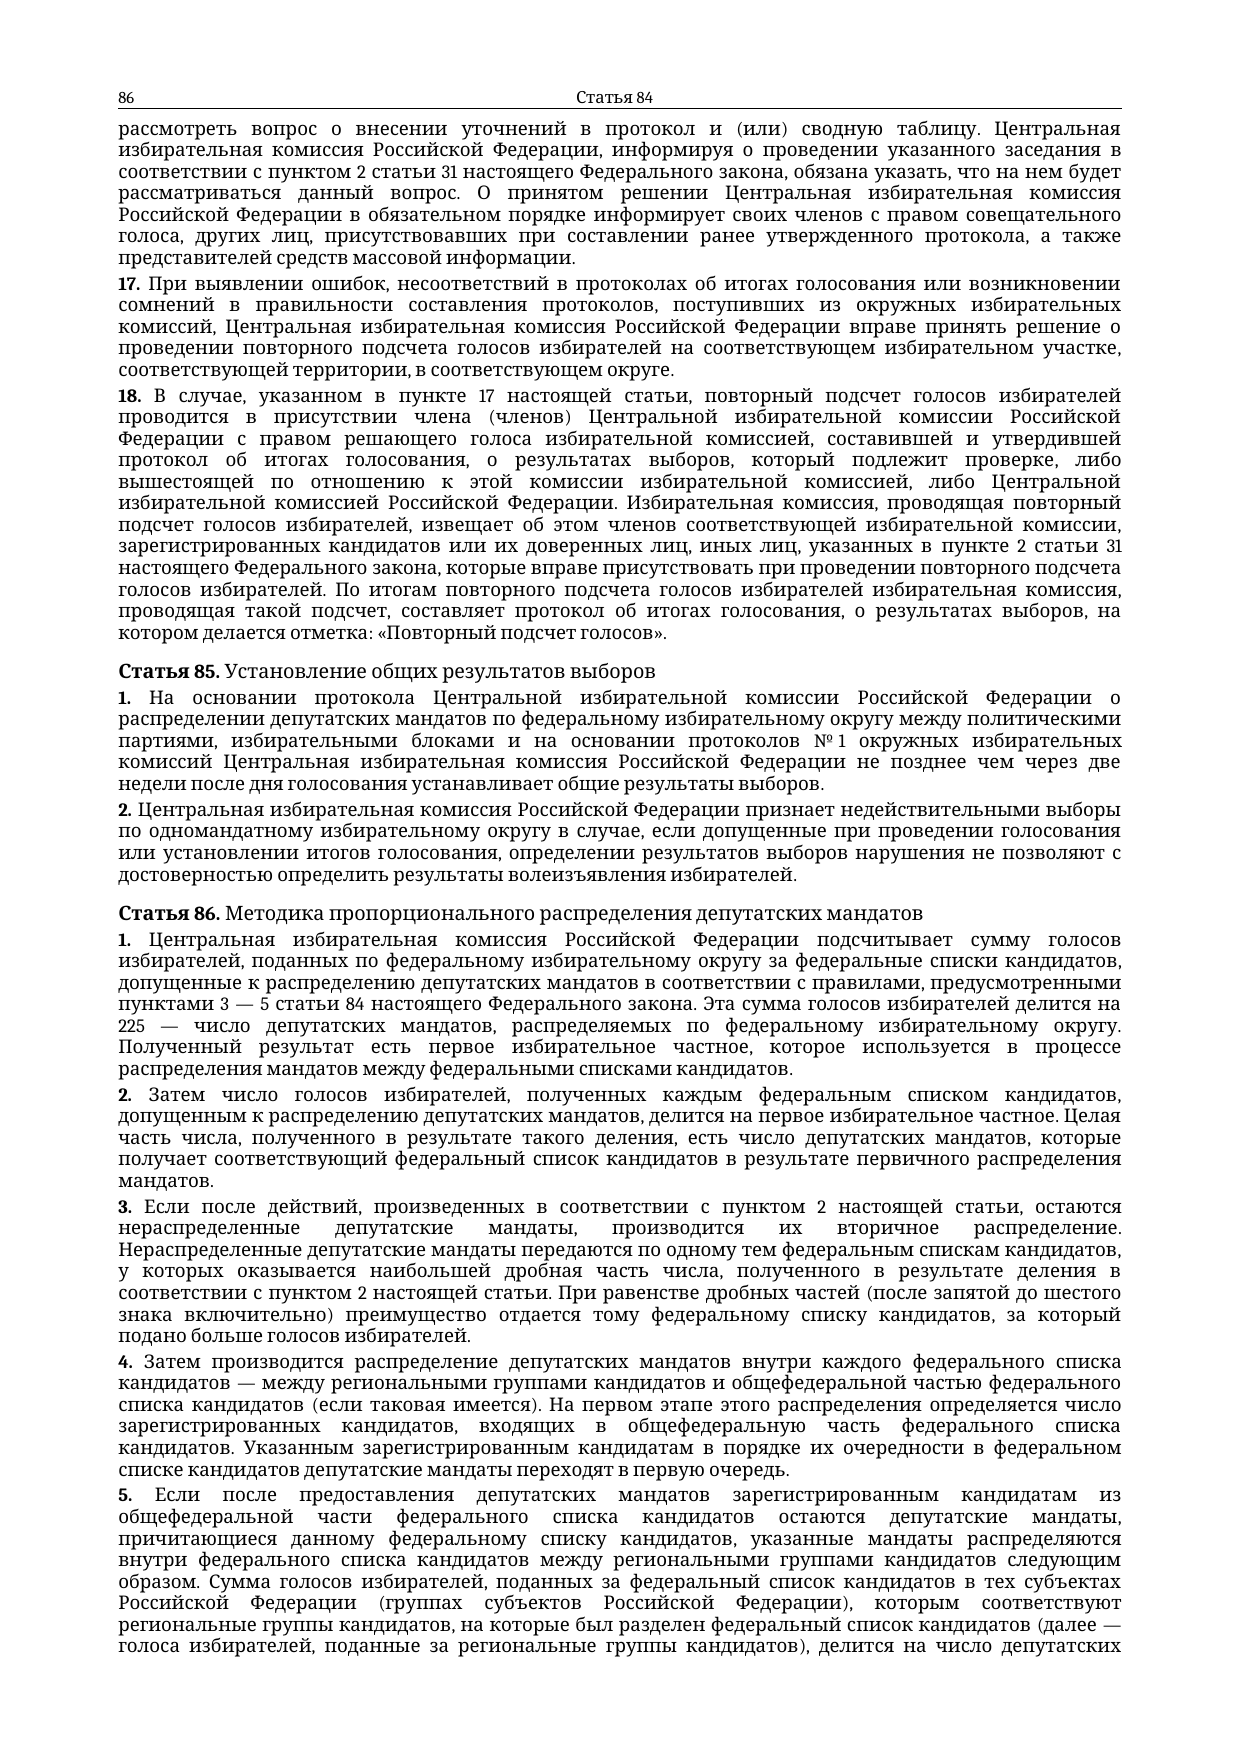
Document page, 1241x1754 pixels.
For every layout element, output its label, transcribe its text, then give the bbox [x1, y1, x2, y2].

text 17. При выявлении ошибок, несоответствий в протоколах об итогах голосования или возникновении сомнений в правильности составления протоколов, поступивших из окружных избирательных комиссий, Центральная избирательная комиссия Российской Федерации вправе принять решение о проведении повторного подсчета голосов избирателей на соответствующем избирательном участке, соответствующей территории, в соответствующем округе. [118, 273, 1122, 381]
text 3. Если после действий, произведенных в соответствии с пунктом 2 настоящей статьи, остаются нераспределенные депутатские мандаты, производится их вторичное распределение. Нераспределенные депутатские мандаты передаются по одному тем федеральным спискам кандидатов, у которых оказывается наибольшей дробная часть числа, полученного в результате деления в соответствии с пунктом 2 настоящей статьи. При равенстве дробных частей (после запятой до шестого знака включительно) преимущество отдается тому федеральному списку кандидатов, за который подано больше голосов избирателей. [118, 1196, 1122, 1347]
text 2. Центральная избирательная комиссия Российской Федерации признает недействительными выборы по одномандатному избирательному округу в случае, если допущенные при проведении голосования или установлении итогов голосования, определении результатов выборов нарушения не позволяют с достоверностью определить результаты волеизъявления избирателей. [118, 799, 1122, 886]
text 18. В случае, указанном в пункте 17 настоящей статьи, повторный подсчет голосов избирателей проводится в присутствии члена (членов) Центральной избирательной комиссии Российской Федерации с правом решающего голоса избирательной комиссией, составившей и утвердившей протокол об итогах голосования, о результатах выборов, который подлежит проверке, либо вышестоящей по отношению к этой комиссии избирательной комиссией, либо Центральной избирательной комиссией Российской Федерации. Избирательная комиссия, проводящая повторный подсчет голосов избирателей, извещает об этом членов соответствующей избирательной комиссии, зарегистрированных кандидатов или их доверенных лиц, иных лиц, указанных в пункте 2 статьи 31 настоящего Федерального закона, которые вправе присутствовать при проведении повторного подсчета голосов избирателей. По итогам повторного подсчета голосов избирателей избирательная комиссия, проводящая такой подсчет, составляет протокол об итогах голосования, о результатах выборов, на котором делается отметка: «Повторный подсчет голосов». [118, 385, 1122, 644]
subtitle Статья 86. Методика пропорционального распределения депутатских мандатов [118, 902, 1122, 925]
text 2. Затем число голосов избирателей, полученных каждым федеральным списком кандидатов, допущенным к распределению депутатских мандатов, делится на первое избирательное частное. Целая часть числа, полученного в результате такого деления, есть число депутатских мандатов, которые получает соответствующий федеральный список кандидатов в результате первичного распределения мандатов. [118, 1084, 1122, 1192]
subtitle Статья 85. Установление общих результатов выборов [118, 660, 1122, 683]
text рассмотреть вопрос о внесении уточнений в протокол и (или) сводную таблицу. Центральная избирательная комиссия Российской Федерации, информируя о проведении указанного заседания в соответствии с пунктом 2 статьи 31 настоящего Федерального закона, обязана указать, что на нем будет рассматриваться данный вопрос. О принятом решении Центральная избирательная комиссия Российской Федерации в обязательном порядке информирует своих членов с правом совещательного голоса, других лиц, присутствовавших при составлении ранее утвержденного протокола, а также представителей средств массовой информации. [118, 118, 1122, 269]
text 4. Затем производится распределение депутатских мандатов внутри каждого федерального списка кандидатов — между региональными группами кандидатов и общефедеральной частью федерального списка кандидатов (если таковая имеется). На первом этапе этого распределения определяется число зарегистрированных кандидатов, входящих в общефедеральную часть федерального списка кандидатов. Указанным зарегистрированным кандидатам в порядке их очередности в федеральном списке кандидатов депутатские мандаты переходят в первую очередь. [118, 1351, 1122, 1481]
text 1. На основании протокола Центральной избирательной комиссии Российской Федерации о распределении депутатских мандатов по федеральному избирательному округу между политическими партиями, избирательными блоками и на основании протоколов № 1 окружных избирательных комиссий Центральная избирательная комиссия Российской Федерации не позднее чем через две недели после дня голосования устанавливает общие результаты выборов. [118, 687, 1122, 795]
text 5. Если после предоставления депутатских мандатов зарегистрированным кандидатам из общефедеральной части федерального списка кандидатов остаются депутатские мандаты, причитающиеся данному федеральному списку кандидатов, указанные мандаты распределяются внутри федерального списка кандидатов между региональными группами кандидатов следующим образом. Сумма голосов избирателей, поданных за федеральный список кандидатов в тех субъектах Российской Федерации (группах субъектов Российской Федерации), которым соответствуют региональные группы кандидатов, на которые был разделен федеральный список кандидатов (далее — голоса избирателей, поданные за региональные группы кандидатов), делится на число депутатских [118, 1485, 1122, 1657]
text 1. Центральная избирательная комиссия Российской Федерации подсчитывает сумму голосов избирателей, поданных по федеральному избирательному округу за федеральные списки кандидатов, допущенные к распределению депутатских мандатов в соответствии с правилами, предусмотренными пунктами 3 — 5 статьи 84 настоящего Федерального закона. Эта сумма голосов избирателей делится на 225 — число депутатских мандатов, распределяемых по федеральному избирательному округу. Полученный результат есть первое избирательное частное, которое используется в процессе распределения мандатов между федеральными списками кандидатов. [118, 929, 1122, 1080]
